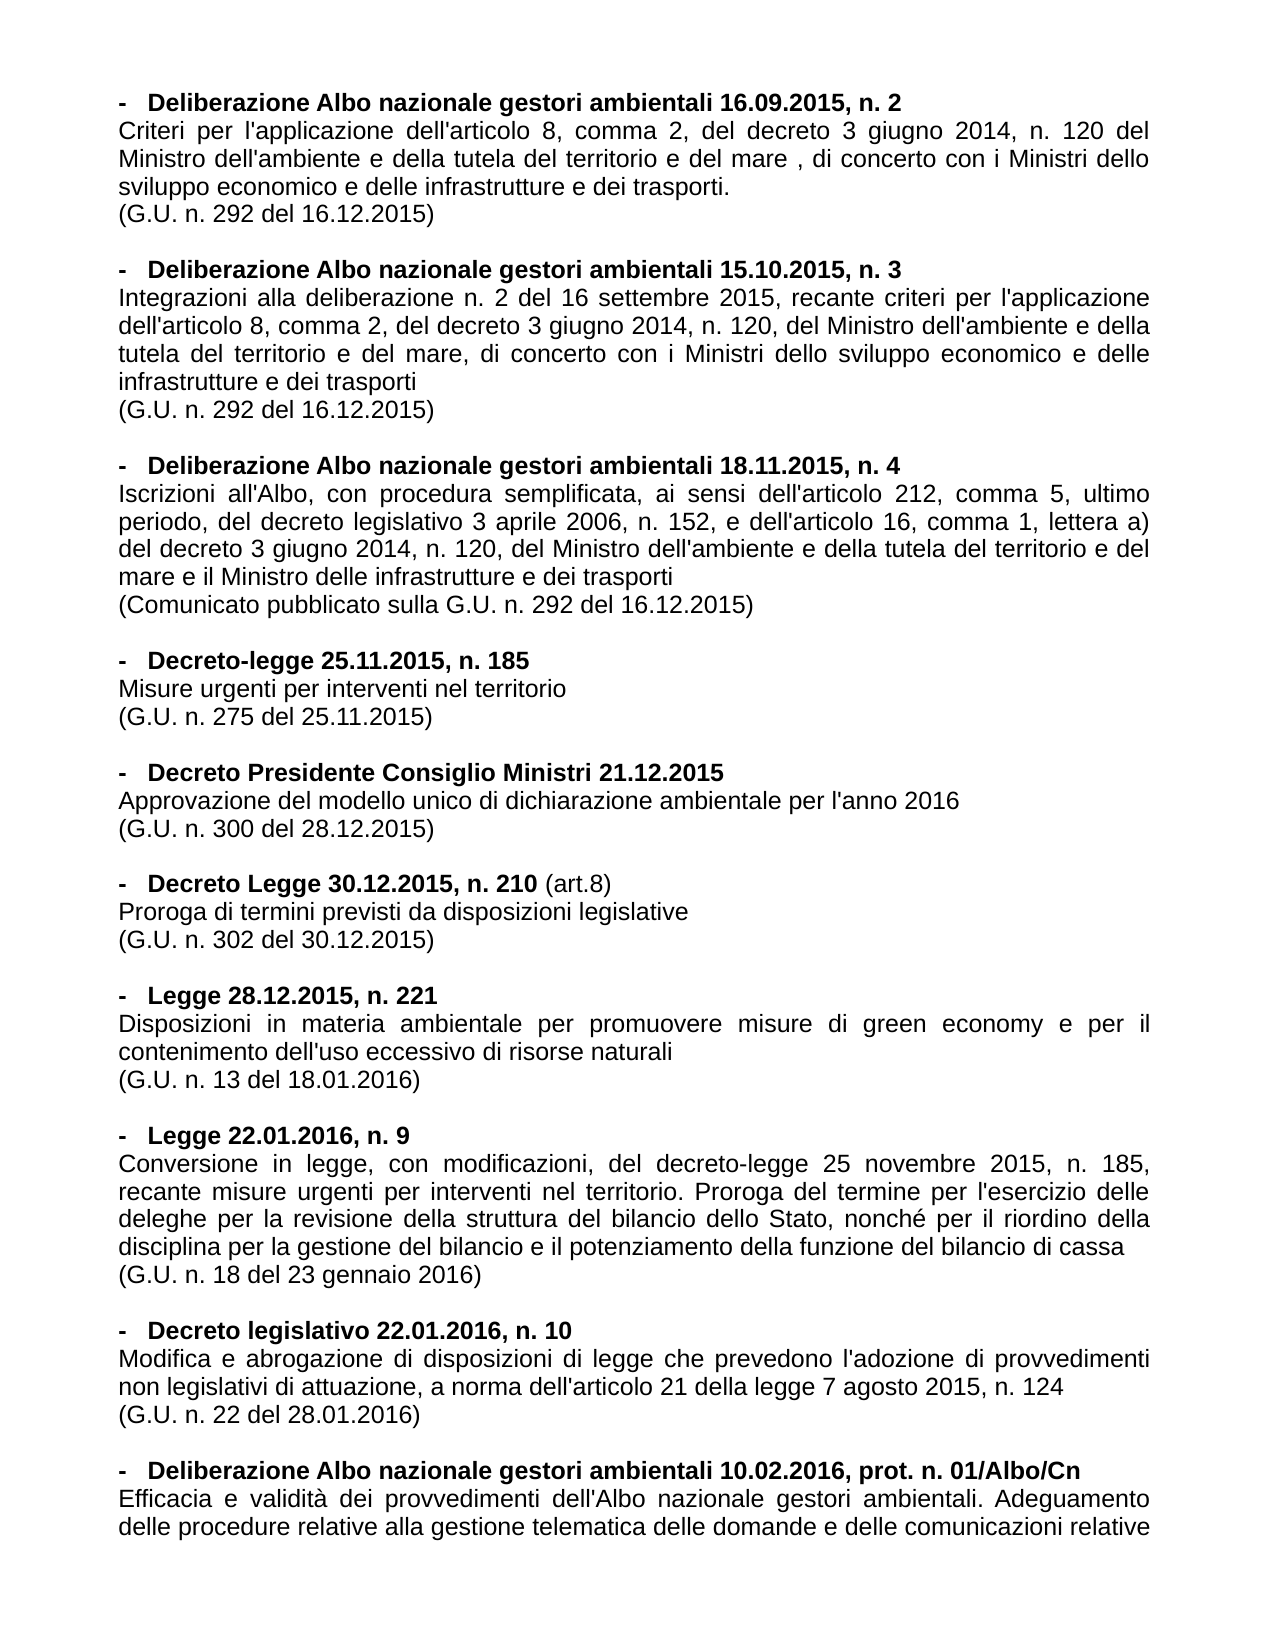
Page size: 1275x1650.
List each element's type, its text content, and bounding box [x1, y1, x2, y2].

text - Deliberazione Albo nazionale gestori ambientali 16.09.2015, n. 2 [118, 88, 1152, 116]
text Integrazioni alla deliberazione n. 2 del 16 settembre 2015, recante criteri per l'applicazione dell'articolo 8, comma 2, del decreto 3 giugno 2014, n. 120, del Ministro dell'ambiente e della tutela del territorio e del mare, di concerto con i Ministri dello sviluppo economico e delle infrastrutture e dei trasporti [118, 284, 1152, 396]
text - Decreto Legge 30.12.2015, n. 210 (art.8) [118, 870, 1152, 898]
text (G.U. n. 18 del 23 gennaio 2016) [118, 1261, 1152, 1289]
text Criteri per l'applicazione dell'articolo 8, comma 2, del decreto 3 giugno 2014, n. 120 del Ministro dell'ambiente e della tutela del territorio e del mare , di concerto con i Ministri dello sviluppo economico e delle infrastrutture e dei trasporti. [118, 116, 1152, 200]
text - Decreto legislativo 22.01.2016, n. 10 [118, 1317, 1152, 1345]
text Approvazione del modello unico di dichiarazione ambientale per l'anno 2016 [118, 786, 1157, 814]
text - Deliberazione Albo nazionale gestori ambientali 10.02.2016, prot. n. 01/Albo/Cn [118, 1456, 1152, 1484]
text Efficacia e validità dei provvedimenti dell'Albo nazionale gestori ambientali. Adeguamento delle procedure relative alla gestione telematica delle domande e delle comunicazioni relative [118, 1484, 1152, 1540]
text - Legge 22.01.2016, n. 9 [118, 1121, 1152, 1149]
text (G.U. n. 292 del 16.12.2015) [118, 200, 1152, 228]
text - Decreto-legge 25.11.2015, n. 185 [118, 647, 1152, 675]
text Proroga di termini previsti da disposizioni legislative [118, 898, 1152, 926]
text Disposizioni in materia ambientale per promuovere misure di green economy e per il contenimento dell'uso eccessivo di risorse naturali [118, 1010, 1152, 1066]
text (G.U. n. 22 del 28.01.2016) [118, 1401, 1152, 1428]
text Iscrizioni all'Albo, con procedura semplificata, ai sensi dell'articolo 212, comma 5, ultimo periodo, del decreto legislativo 3 aprile 2006, n. 152, e dell'articolo 16, comma 1, lettera a) del decreto 3 giugno 2014, n. 120, del Ministro dell'ambiente e della tutela del territorio e del mare e il Ministro delle infrastrutture e dei trasporti [118, 479, 1152, 591]
text (G.U. n. 13 del 18.01.2016) [118, 1066, 1152, 1093]
text (G.U. n. 275 del 25.11.2015) [118, 703, 1152, 731]
text - Decreto Presidente Consiglio Ministri 21.12.2015 [118, 758, 1157, 786]
text (G.U. n. 300 del 28.12.2015) [118, 814, 1152, 842]
text - Legge 28.12.2015, n. 221 [118, 982, 1152, 1010]
text Misure urgenti per interventi nel territorio [118, 675, 1152, 703]
text (G.U. n. 292 del 16.12.2015) [118, 396, 1152, 423]
text - Deliberazione Albo nazionale gestori ambientali 15.10.2015, n. 3 [118, 256, 1152, 284]
text Conversione in legge, con modificazioni, del decreto-legge 25 novembre 2015, n. 185, recante misure urgenti per interventi nel territorio. Proroga del termine per l'esercizio delle deleghe per la revisione della struttura del bilancio dello Stato, nonché per il riordino della disciplina per la gestione del bilancio e il potenziamento della funzione del bilancio di cassa [118, 1149, 1152, 1261]
text (G.U. n. 302 del 30.12.2015) [118, 926, 1152, 954]
text Modifica e abrogazione di disposizioni di legge che prevedono l'adozione di provvedimenti non legislativi di attuazione, a norma dell'articolo 21 della legge 7 agosto 2015, n. 124 [118, 1345, 1152, 1401]
text - Deliberazione Albo nazionale gestori ambientali 18.11.2015, n. 4 [118, 451, 1152, 479]
text (Comunicato pubblicato sulla G.U. n. 292 del 16.12.2015) [118, 591, 1152, 619]
